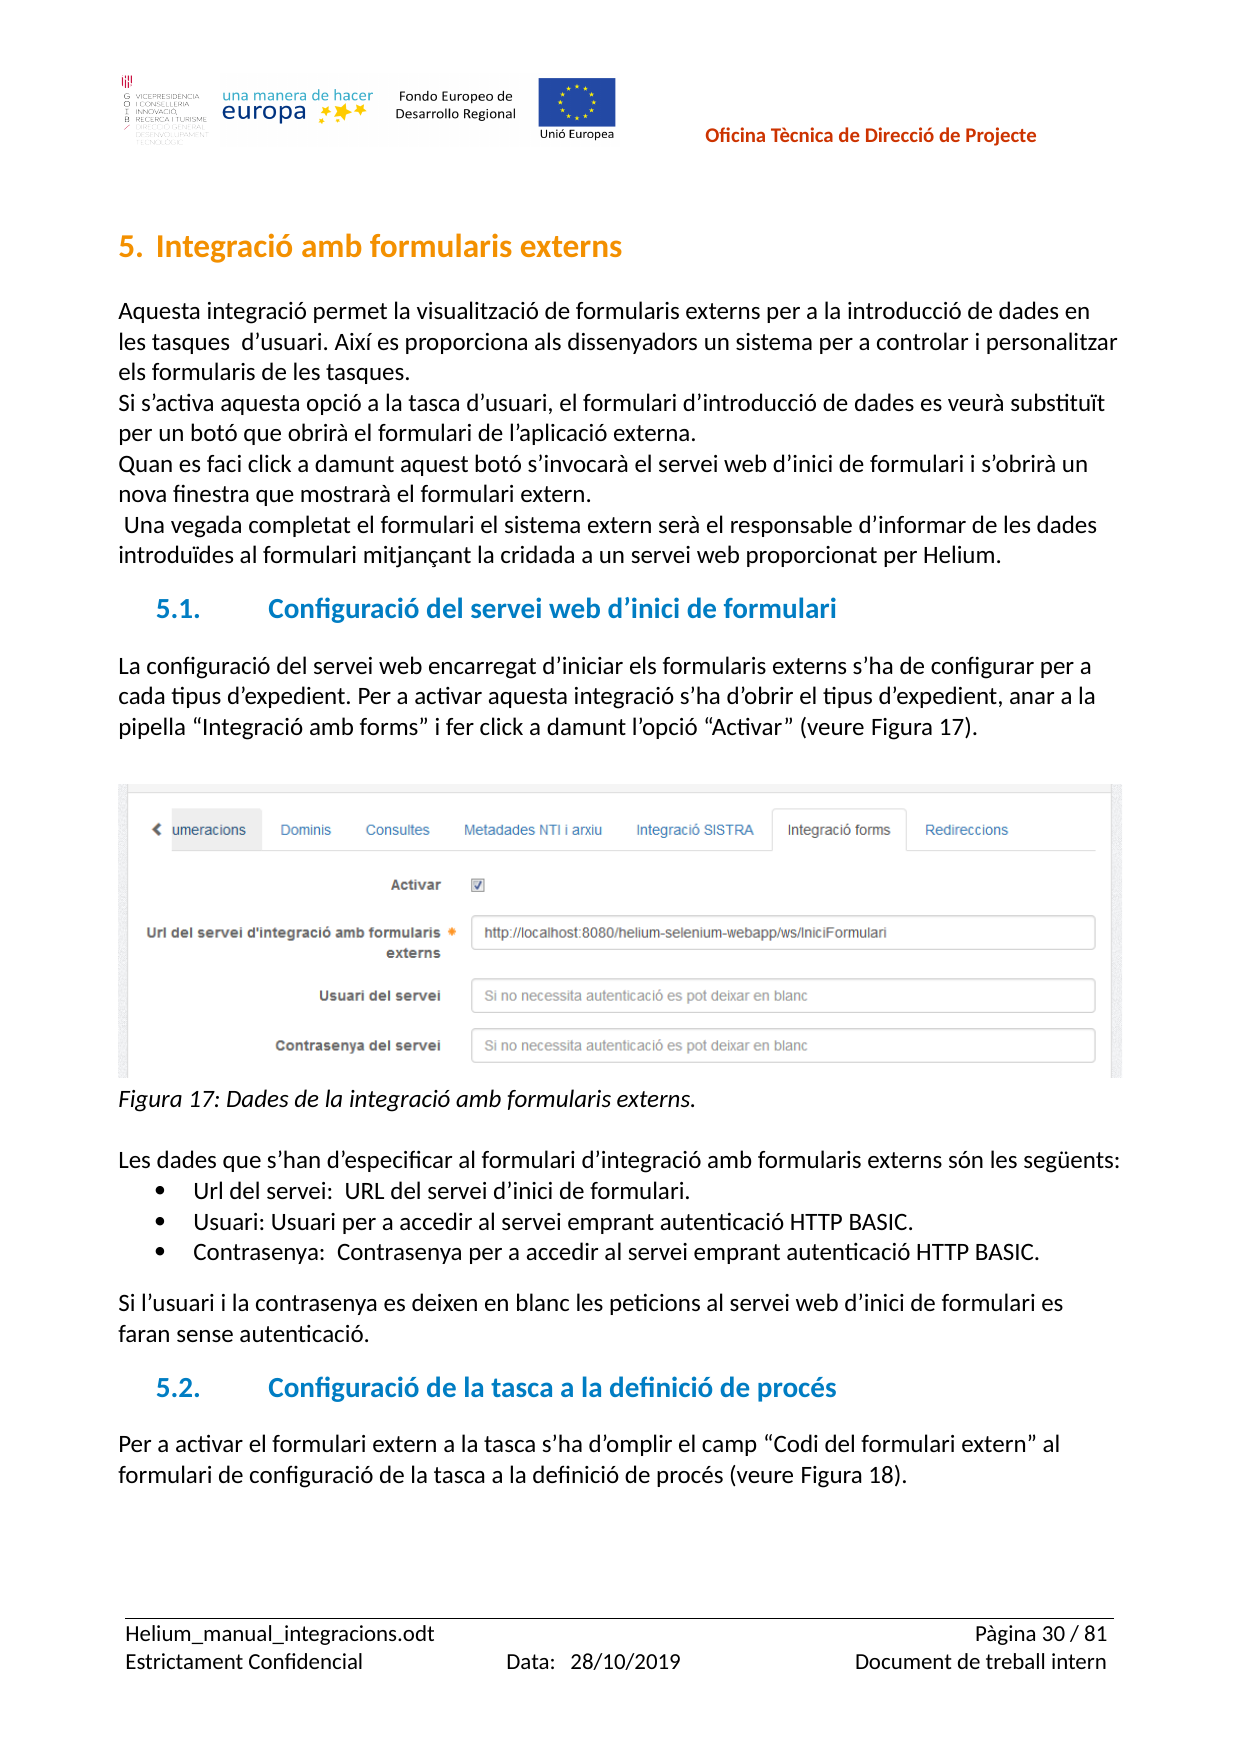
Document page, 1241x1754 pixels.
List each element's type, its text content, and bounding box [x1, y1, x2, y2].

subtitle Configuració de la tasca a la definició de procés [156, 1369, 1122, 1405]
text Si l’usuari i la contrasenya es deixen en blanc les peticions al servei web d’inici de formulari es faran sense autenticació. [118, 1288, 1122, 1349]
text La configuració del servei web encarregat d’iniciar els formularis externs s’ha de configurar per a cada tipus d’expedient. Per a activar aquesta integració s’ha d’obrir el tipus d’expedient, anar a la pipella “Integració amb forms” i fer click a damunt l’opció “Activar” (veure Figura 17). [118, 650, 1122, 741]
text Una vegada completat el formulari el sistema extern serà el responsable d’informar de les dades introduïdes al formulari mitjançant la cridada a un servei web proporcionat per Helium. [118, 509, 1122, 570]
text Si s’activa aquesta opció a la tasca d’usuari, el formulari d’introducció de dades es veurà substituït per un botó que obrirà el formulari de l’aplicació externa. [118, 387, 1122, 448]
picture [118, 73, 213, 147]
text Per a activar el formulari extern a la tasca s’ha d’omplir el camp “Codi del formulari extern” al formulari de configuració de la tasca a la definició de procés (veure Figura 18). [118, 1428, 1122, 1489]
picture [118, 784, 1123, 1078]
subtitle Configuració del servei web d’inici de formulari [156, 591, 1122, 626]
list Contrasenya: Contrasenya per a accedir al servei emprant autenticació HTTP BASIC. [156, 1236, 1122, 1267]
list Url del servei: URL del servei d’inici de formulari. [156, 1175, 1122, 1206]
text Figura 17: Dades de la integració amb formularis externs. [118, 1078, 1122, 1114]
text Aquesta integració permet la visualització de formularis externs per a la introducció de dades en les tasques d’usuari. Així es proporciona als dissenyadors un sistema per a controlar i personalitzar els formularis de les tasques. [118, 295, 1122, 387]
text Les dades que s’han d’especificar al formulari d’integració amb formularis externs són les següents: [118, 1145, 1122, 1175]
picture [219, 73, 621, 147]
text Quan es faci click a damunt aquest botó s’invocarà el servei web d’inici de formulari i s’obrirà un nova finestra que mostrarà el formulari extern. [118, 448, 1122, 509]
list Usuari: Usuari per a accedir al servei emprant autenticació HTTP BASIC. [156, 1206, 1122, 1236]
subtitle Integració amb formularis externs [118, 225, 1122, 266]
